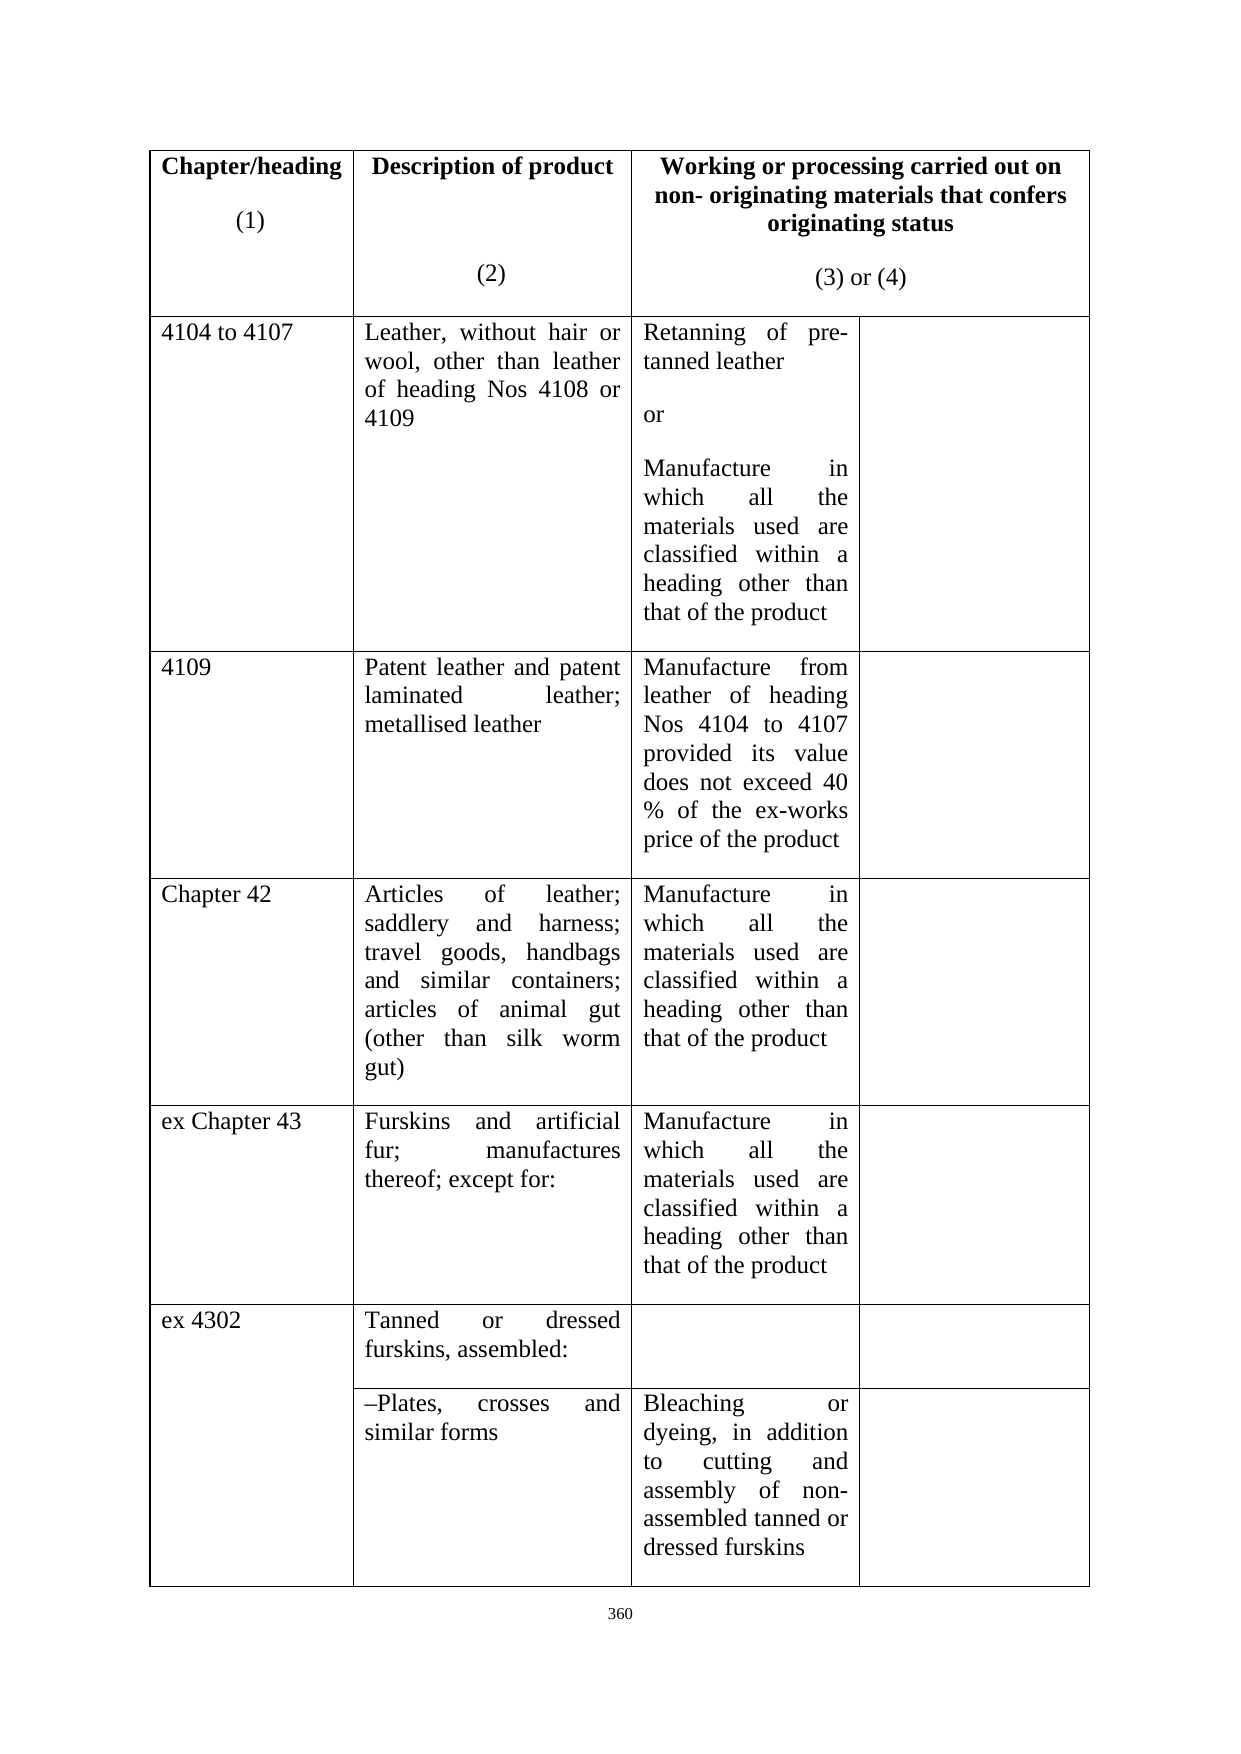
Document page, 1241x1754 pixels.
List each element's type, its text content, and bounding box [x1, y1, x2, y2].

table_cell Manufacture from leather of heading Nos 4104 to 4107 provided its value does not exceed 40 % of the ex-works price of the product [632, 652, 859, 878]
table_cell Bleaching or dyeing, in addition to cutting and assembly of non-assembled tanned or dressed furskins [632, 1389, 859, 1586]
table_cell [860, 1305, 1089, 1387]
table_cell ex 4302 [151, 1305, 353, 1586]
table_cell 4104 to 4107 [151, 317, 353, 651]
table_cell Leather, without hair or wool, other than leather of heading Nos 4108 or 4109 [354, 317, 631, 651]
table_cell Retanning of pre-tanned leather or Manufacture in which all the materials used are classified within a heading other than that of the product [632, 317, 859, 651]
table_cell Tanned or dressed furskins, assembled: [354, 1305, 631, 1387]
table_cell Patent leather and patent laminated leather; metallised leather [354, 652, 631, 878]
table_cell [632, 1305, 859, 1387]
table_cell [860, 317, 1089, 651]
table_cell Articles of leather; saddlery and harness; travel goods, handbags and similar containers; articles of animal gut (other than silk worm gut) [354, 879, 631, 1105]
table_cell [860, 879, 1089, 1105]
table_cell [860, 652, 1089, 878]
table_cell [860, 1389, 1089, 1586]
table_header Working or processing carried out on non- originating materials that confers originating status (3) or (4) [632, 151, 1089, 316]
table_cell ex Chapter 43 [151, 1106, 353, 1304]
table_cell Manufacture in which all the materials used are classified within a heading other than that of the product [632, 879, 859, 1105]
table_header Chapter/heading (1) [151, 151, 353, 316]
table_cell Furskins and artificial fur; manufactures thereof; except for: [354, 1106, 631, 1304]
table_cell –Plates, crosses and similar forms [354, 1389, 631, 1586]
table_header Description of product (2) [354, 151, 631, 316]
table_cell Chapter 42 [151, 879, 353, 1105]
table_cell Manufacture in which all the materials used are classified within a heading other than that of the product [632, 1106, 859, 1304]
table_cell 4109 [151, 652, 353, 878]
table_cell [860, 1106, 1089, 1304]
